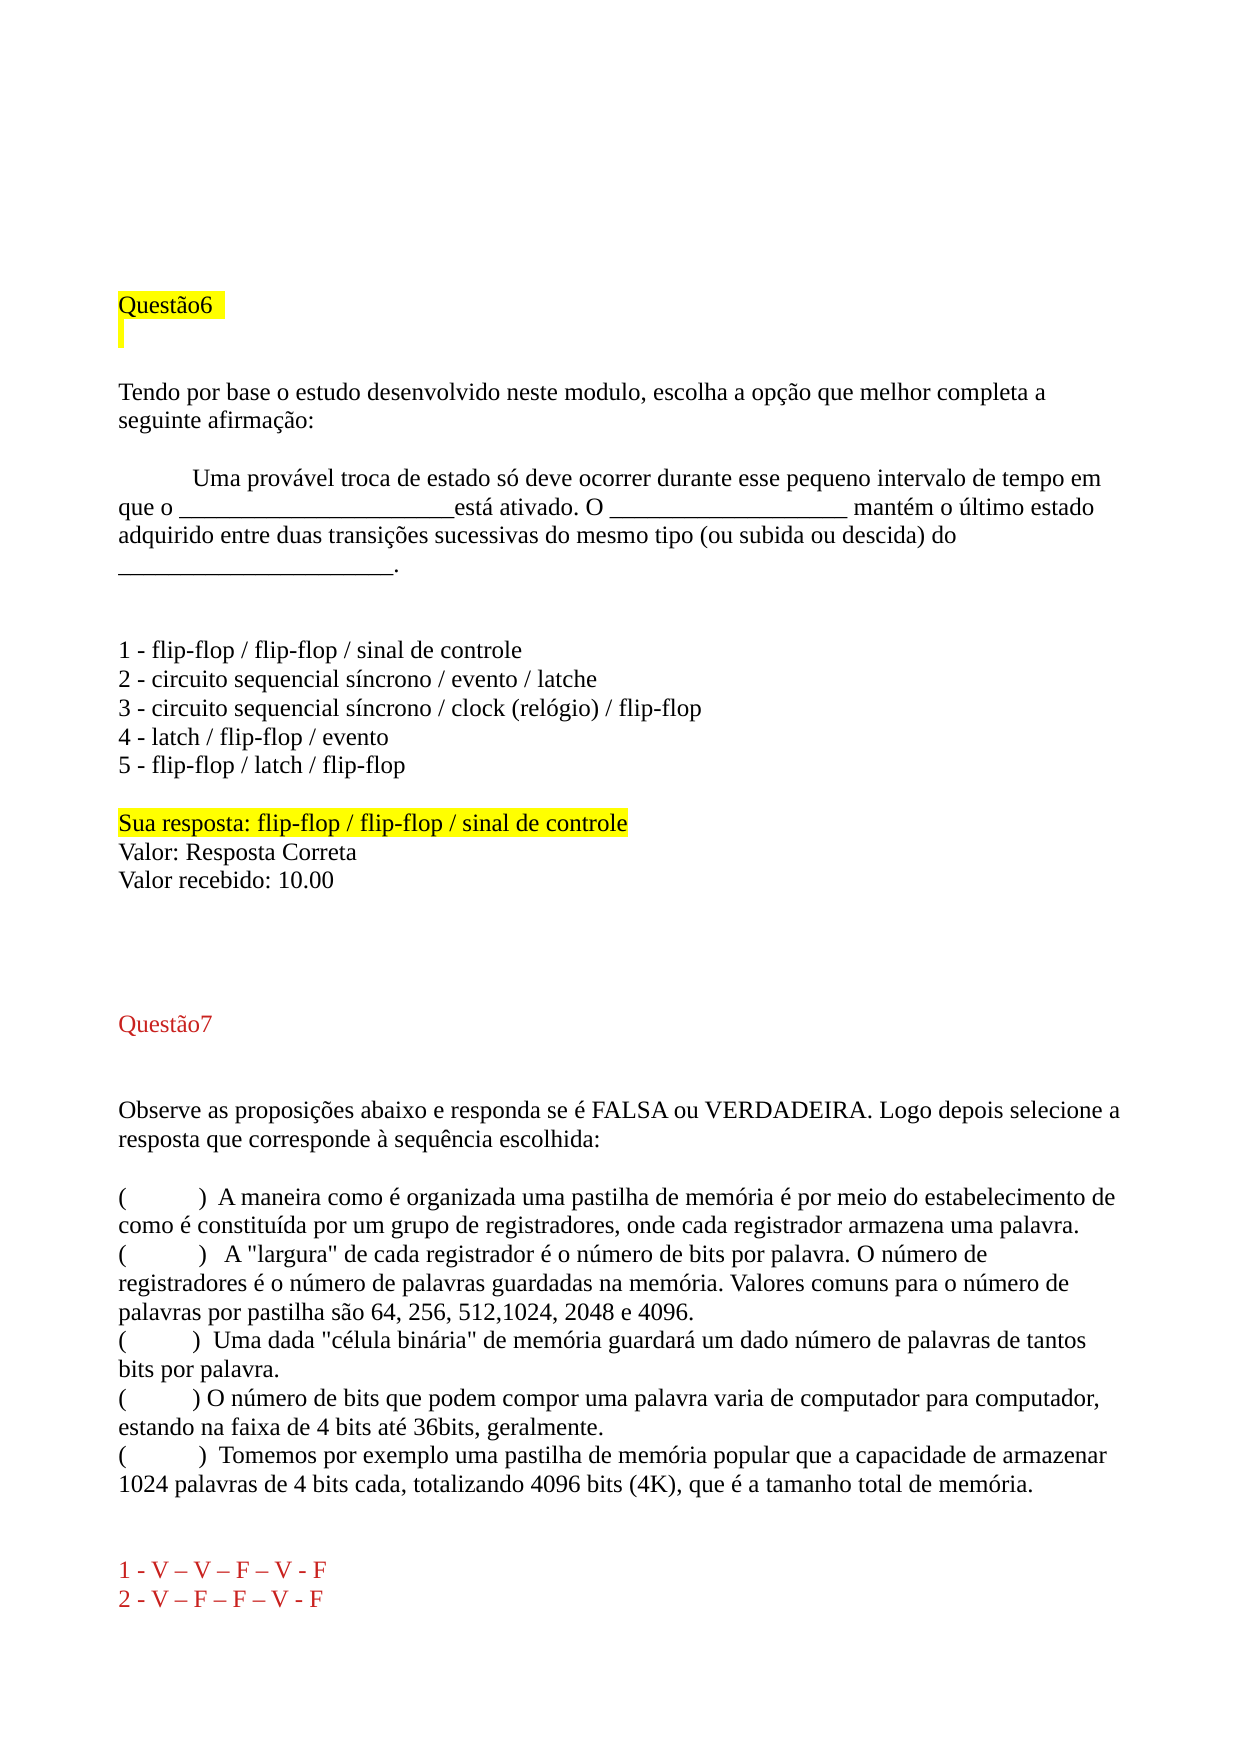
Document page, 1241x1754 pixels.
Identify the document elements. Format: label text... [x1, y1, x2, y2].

text ( ) Tomemos por exemplo uma pastilha de memória popular que a capacidade de armazenar 1024 palavras de 4 bits cada, totalizando 4096 bits (4K), que é a tamanho total de memória. [118, 1441, 1122, 1498]
text ( ) A maneira como é organizada uma pastilha de memória é por meio do estabelecimento de como é constituída por um grupo de registradores, onde cada registrador armazena uma palavra. [118, 1182, 1122, 1239]
text 2 - circuito sequencial síncrono / evento / latche [118, 664, 1122, 693]
text Valor recebido: 10.00 [118, 866, 1122, 894]
text Uma provável troca de estado só deve ocorrer durante esse pequeno intervalo de tempo em que o ______________________está ativado. O ___________________ mantém o último estado adquirido entre duas transições sucessivas do mesmo tipo (ou subida ou descida) do ______________________. [118, 463, 1122, 578]
text Tendo por base o estudo desenvolvido neste modulo, escolha a opção que melhor completa a seguinte afirmação: [118, 377, 1122, 434]
text Questão6 [118, 291, 1122, 319]
text 5 - flip-flop / latch / flip-flop [118, 751, 1122, 779]
text Observe as proposições abaixo e responda se é FALSA ou VERDADEIRA. Logo depois selecione a resposta que corresponde à sequência escolhida: [118, 1096, 1122, 1153]
text 2 - V – F – F – V - F [118, 1584, 1122, 1613]
text ( ) O número de bits que podem compor uma palavra varia de computador para computador, estando na faixa de 4 bits até 36bits, geralmente. [118, 1383, 1122, 1441]
text 3 - circuito sequencial síncrono / clock (relógio) / flip-flop [118, 693, 1122, 722]
text ( ) A "largura" de cada registrador é o número de bits por palavra. O número de registradores é o número de palavras guardadas na memória. Valores comuns para o número de palavras por pastilha são 64, 256, 512,1024, 2048 e 4096. [118, 1239, 1122, 1326]
text 1 - flip-flop / flip-flop / sinal de controle [118, 636, 1122, 664]
text 4 - latch / flip-flop / evento [118, 722, 1122, 751]
text Questão7 [118, 1009, 1122, 1038]
text Sua resposta: flip-flop / flip-flop / sinal de controle [118, 808, 1122, 837]
text Valor: Resposta Correta [118, 837, 1122, 866]
text ( ) Uma dada "célula binária" de memória guardará um dado número de palavras de tantos bits por palavra. [118, 1326, 1122, 1383]
text 1 - V – V – F – V - F [118, 1556, 1122, 1584]
